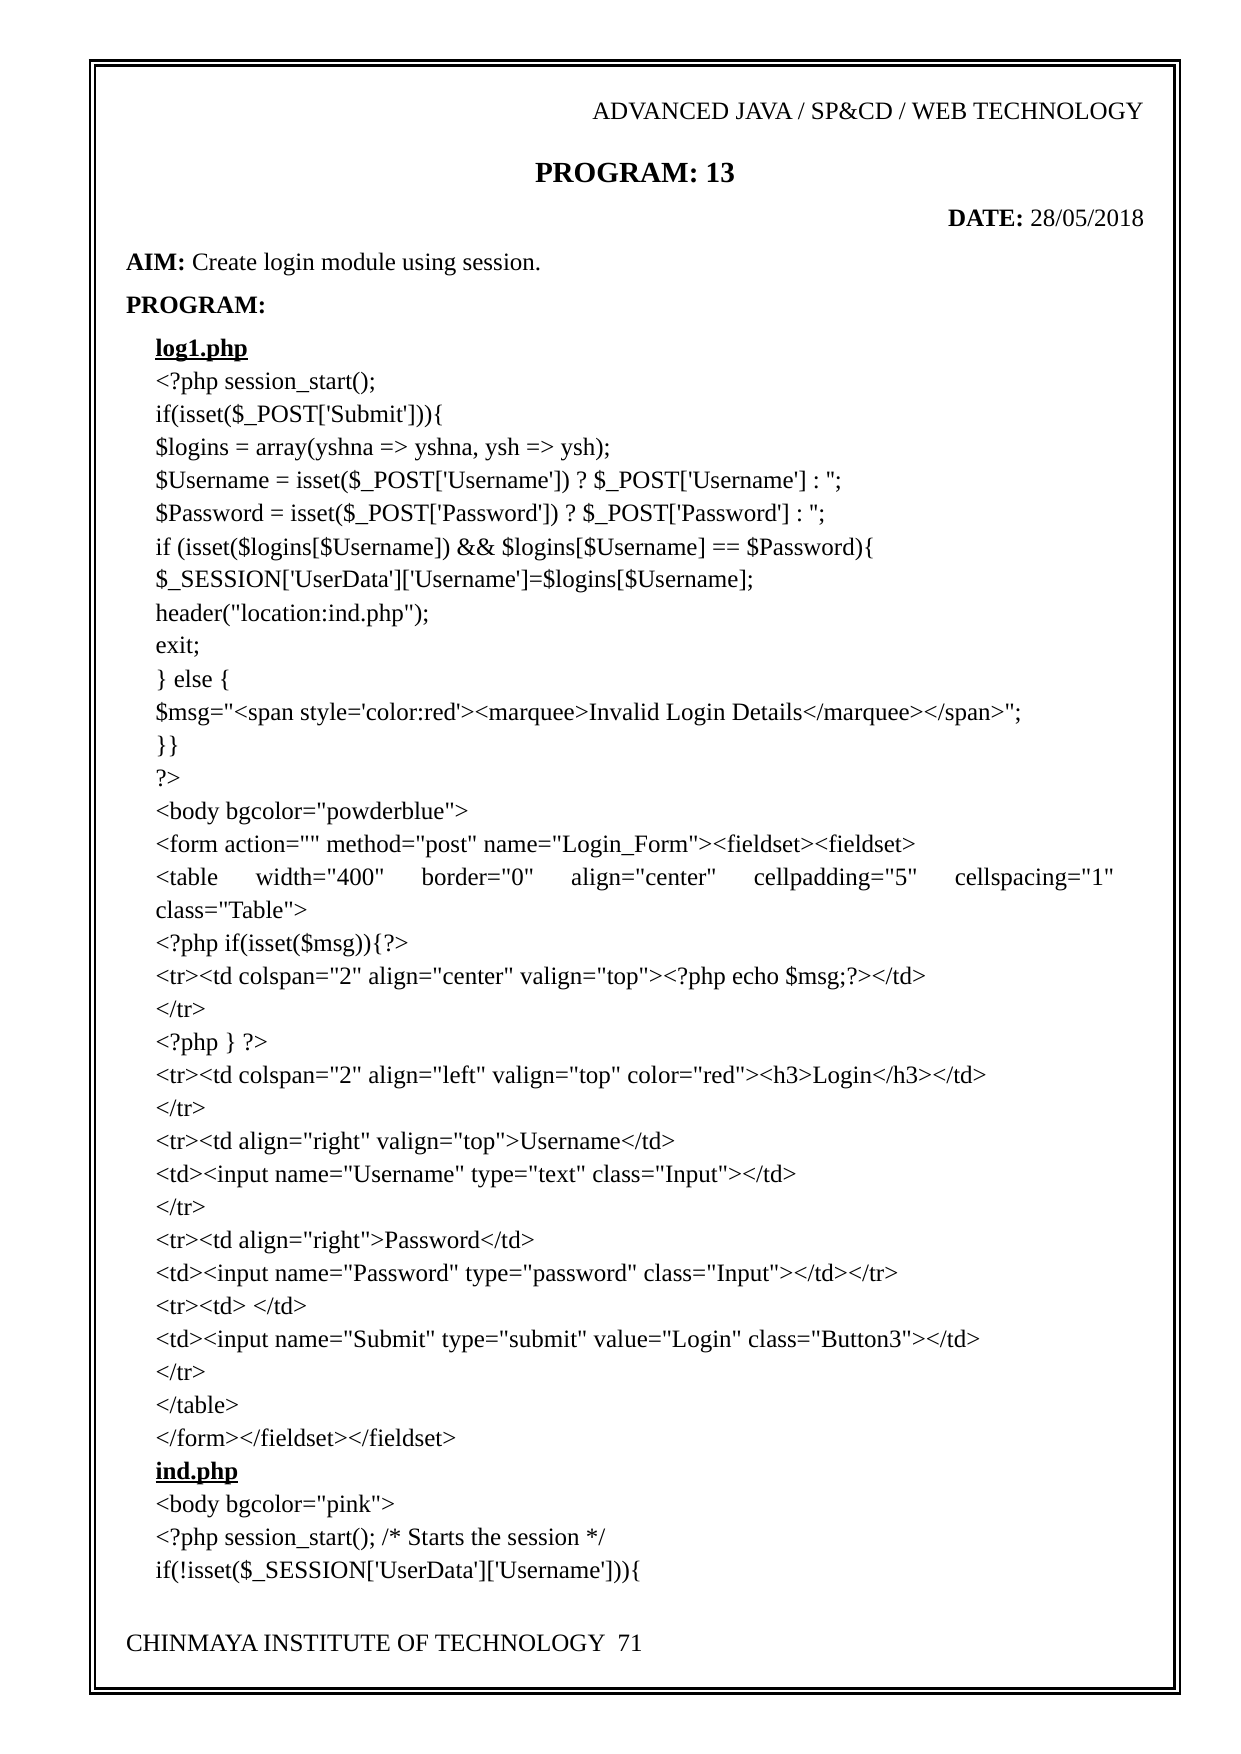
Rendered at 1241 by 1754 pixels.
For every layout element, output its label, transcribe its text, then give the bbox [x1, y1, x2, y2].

text } else { [155, 664, 1114, 692]
text log1.php [155, 333, 1114, 362]
text <td><input name="Submit" type="submit" value="Login" class="Button3"></td> [155, 1324, 1114, 1353]
text <tr><td colspan="2" align="left" valign="top" color="red"><h3>Login</h3></td> [155, 1060, 1114, 1089]
text header("location:ind.php"); [155, 598, 1114, 626]
text <tr><td align="right" valign="top">Username</td> [155, 1126, 1114, 1155]
text <body bgcolor="powderblue"> [155, 796, 1114, 824]
text if (isset($logins[$Username]) && $logins[$Username] == $Password){ [155, 532, 1114, 560]
text </form></fieldset></fieldset> [155, 1423, 1114, 1452]
text $Username = isset($_POST['Username']) ? $_POST['Username'] : ''; [155, 466, 1114, 494]
text AIM: Create login module using session. [126, 247, 1144, 276]
text <table width="400" border="0" align="center" cellpadding="5" cellspacing="1" class="Table"> [155, 862, 1114, 923]
text <body bgcolor="pink"> [155, 1489, 1114, 1518]
text ind.php [155, 1456, 1114, 1485]
text $msg="<span style='color:red'><marquee>Invalid Login Details</marquee></span>"; [155, 697, 1114, 725]
text <?php if(isset($msg)){?> [155, 928, 1114, 957]
text $_SESSION['UserData']['Username']=$logins[$Username]; [155, 564, 1114, 593]
text </tr> [155, 1357, 1114, 1386]
text <?php } ?> [155, 1027, 1114, 1056]
text <?php session_start(); [155, 366, 1114, 395]
text <?php session_start(); /* Starts the session */ [155, 1522, 1114, 1551]
text <tr><td colspan="2" align="center" valign="top"><?php echo $msg;?></td> [155, 961, 1114, 989]
text </tr> [155, 994, 1114, 1023]
text <tr><td align="right">Password</td> [155, 1225, 1114, 1254]
text </table> [155, 1390, 1114, 1419]
text $logins = array(yshna => yshna, ysh => ysh); [155, 432, 1114, 461]
text if(!isset($_SESSION['UserData']['Username'])){ [155, 1555, 1114, 1584]
text <td><input name="Username" type="text" class="Input"></td> [155, 1159, 1114, 1188]
text </tr> [155, 1192, 1114, 1221]
text <tr><td> </td> [155, 1291, 1114, 1320]
text }} [155, 730, 1114, 758]
text DATE: 28/05/2018 [126, 203, 1144, 232]
text <form action="" method="post" name="Login_Form"><fieldset><fieldset> [155, 829, 1114, 857]
text <td><input name="Password" type="password" class="Input"></td></tr> [155, 1258, 1114, 1287]
text ?> [155, 763, 1114, 791]
text </tr> [155, 1093, 1114, 1122]
text PROGRAM: 13 [126, 155, 1144, 189]
text exit; [155, 631, 1114, 659]
text if(isset($_POST['Submit'])){ [155, 399, 1114, 428]
text $Password = isset($_POST['Password']) ? $_POST['Password'] : ''; [155, 498, 1114, 527]
text PROGRAM: [126, 290, 1144, 319]
